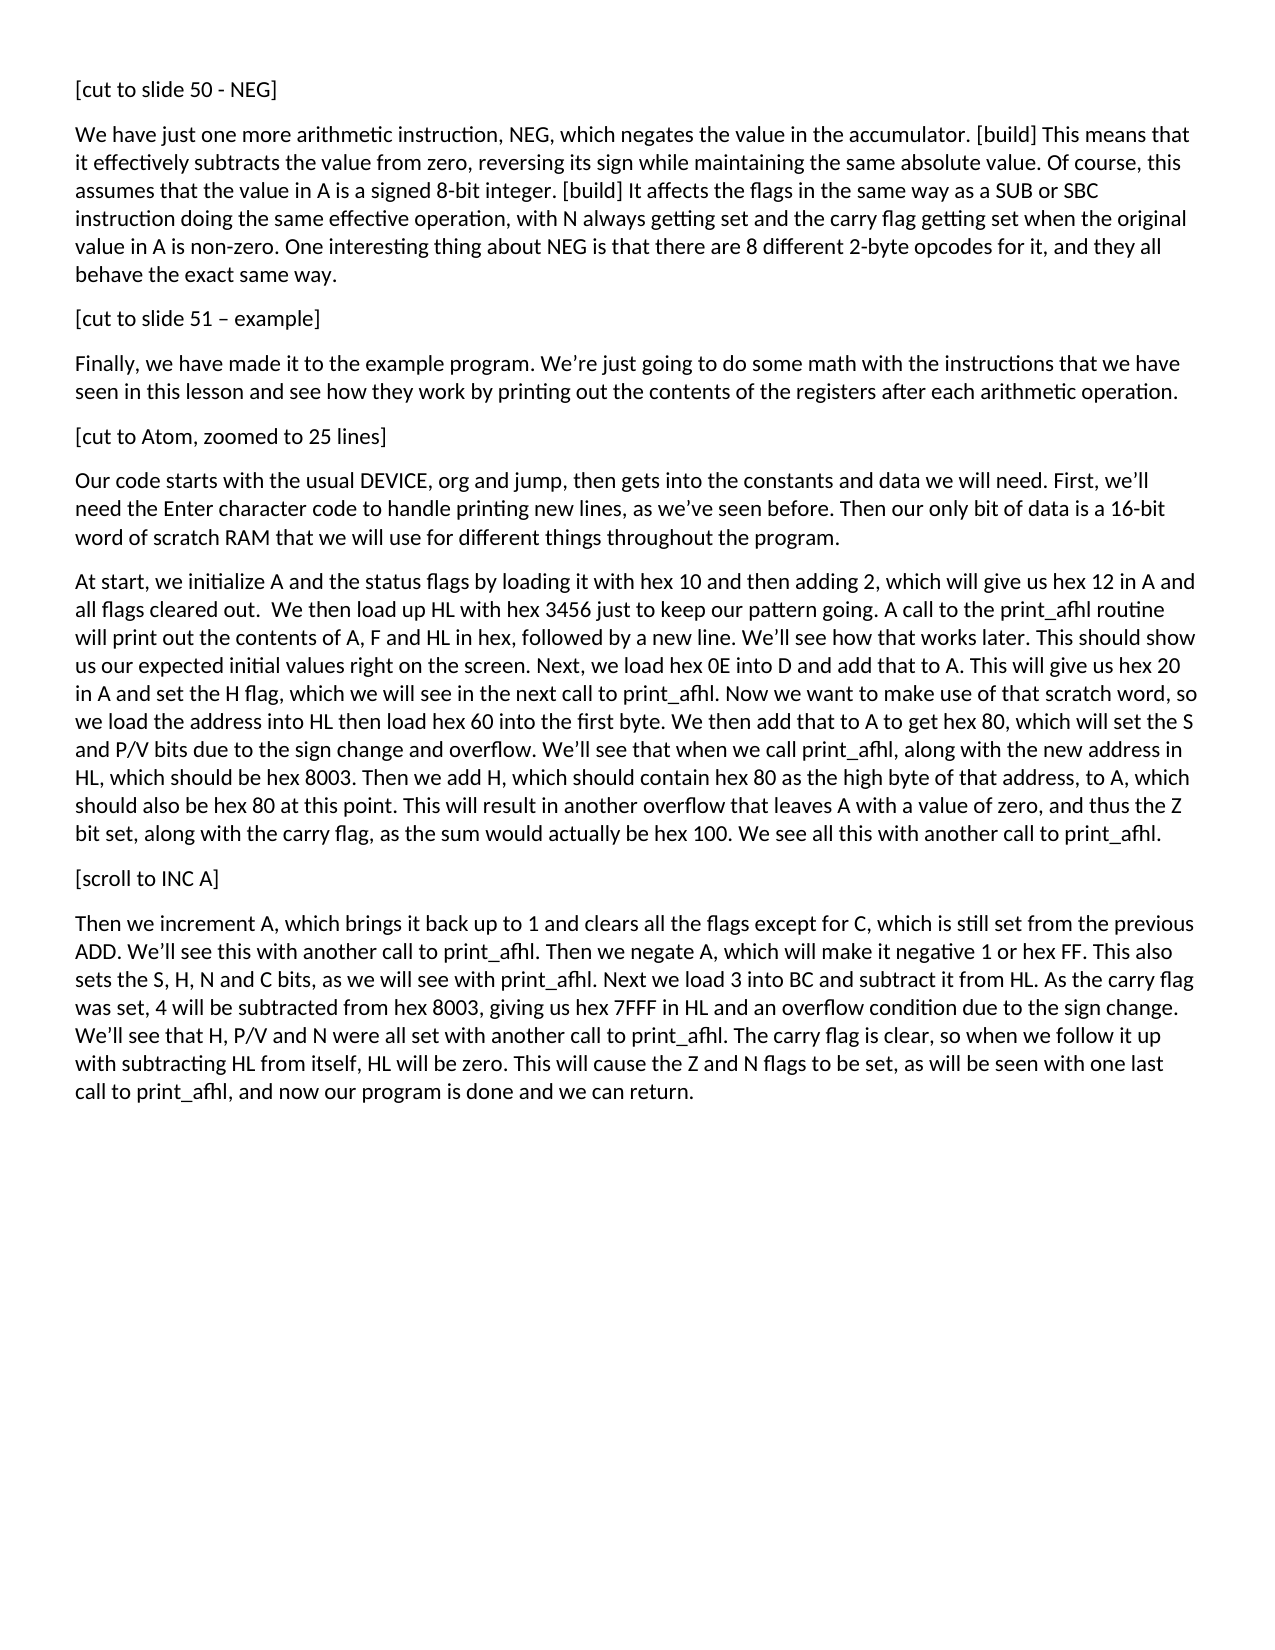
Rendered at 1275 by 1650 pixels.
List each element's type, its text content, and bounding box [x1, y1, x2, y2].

text [scroll to INC A] [75, 864, 1200, 892]
text Then we increment A, which brings it back up to 1 and clears all the flags except for C, which is still set from the previous ADD. We’ll see this with another call to print_afhl. Then we negate A, which will make it negative 1 or hex FF. This also sets the S, H, N and C bits, as we will see with print_afhl. Next we load 3 into BC and subtract it from HL. As the carry flag was set, 4 will be subtracted from hex 8003, giving us hex 7FFF in HL and an overflow condition due to the sign change. We’ll see that H, P/V and N were all set with another call to print_afhl. The carry flag is clear, so when we follow it up with subtracting HL from itself, HL will be zero. This will cause the Z and N flags to be set, as will be seen with one last call to print_afhl, and now our program is done and we can return. [75, 909, 1200, 1105]
text We have just one more arithmetic instruction, NEG, which negates the value in the accumulator. [build] This means that it effectively subtracts the value from zero, reversing its sign while maintaining the same absolute value. Of course, this assumes that the value in A is a signed 8-bit integer. [build] It affects the flags in the same way as a SUB or SBC instruction doing the same effective operation, with N always getting set and the carry flag getting set when the original value in A is non-zero. One interesting thing about NEG is that there are 8 different 2-byte opcodes for it, and they all behave the exact same way. [75, 120, 1200, 288]
text [cut to slide 51 – example] [75, 304, 1200, 332]
text At start, we initialize A and the status flags by loading it with hex 10 and then adding 2, which will give us hex 12 in A and all flags cleared out. We then load up HL with hex 3456 just to keep our pattern going. A call to the print_afhl routine will print out the contents of A, F and HL in hex, followed by a new line. We’ll see how that works later. This should show us our expected initial values right on the screen. Next, we load hex 0E into D and add that to A. This will give us hex 20 in A and set the H flag, which we will see in the next call to print_afhl. Now we want to make use of that scratch word, so we load the address into HL then load hex 60 into the first byte. We then add that to A to get hex 80, which will set the S and P/V bits due to the sign change and overflow. We’ll see that when we call print_afhl, along with the new address in HL, which should be hex 8003. Then we add H, which should contain hex 80 as the high byte of that address, to A, which should also be hex 80 at this point. This will result in another overflow that leaves A with a value of zero, and thus the Z bit set, along with the carry flag, as the sum would actually be hex 100. We see all this with another call to print_afhl. [75, 567, 1200, 847]
text [cut to Atom, zoomed to 25 lines] [75, 422, 1200, 450]
text Finally, we have made it to the example program. We’re just going to do some math with the instructions that we have seen in this lesson and see how they work by printing out the contents of the registers after each arithmetic operation. [75, 349, 1200, 405]
text Our code starts with the usual DEVICE, org and jump, then gets into the constants and data we will need. First, we’ll need the Enter character code to handle printing new lines, as we’ve seen before. Then our only bit of data is a 16-bit word of scratch RAM that we will use for different things throughout the program. [75, 467, 1200, 551]
text [cut to slide 50 - NEG] [75, 75, 1200, 103]
